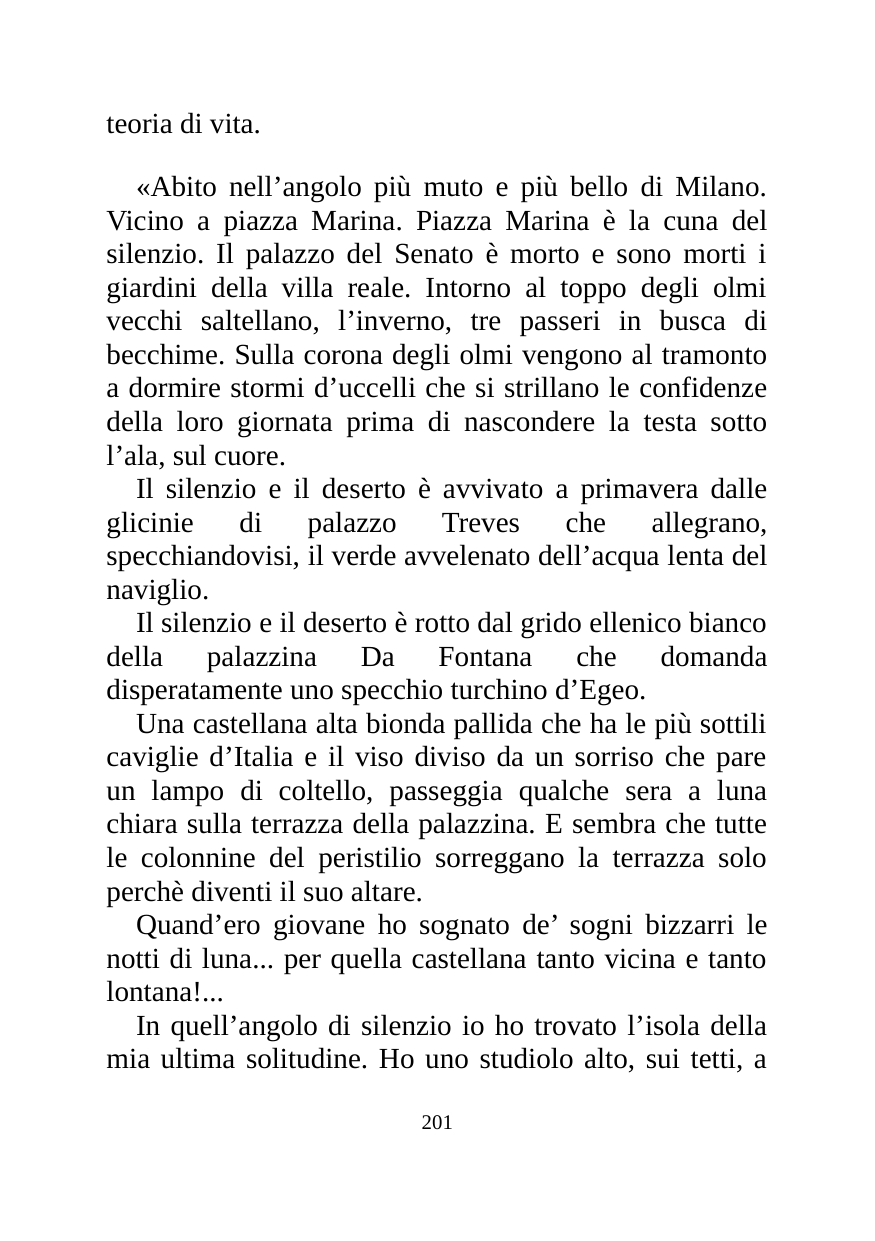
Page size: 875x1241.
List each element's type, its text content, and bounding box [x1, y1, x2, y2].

text Quand’ero giovane ho sognato de’ sogni bizzarri le notti di luna... per quella castellana tanto vicina e tanto lontana!... [106, 907, 768, 1008]
text Una castellana alta bionda pallida che ha le più sottili caviglie d’Italia e il viso diviso da un sorriso che pare un lampo di coltello, passeggia qualche sera a luna chiara sulla terrazza della palazzina. E sembra che tutte le colonnine del peristilio sorreggano la terrazza solo perchè diventi il suo altare. [106, 706, 768, 907]
text «Abito nell’angolo più muto e più bello di Milano. Vicino a piazza Marina. Piazza Marina è la cuna del silenzio. Il palazzo del Senato è morto e sono morti i giardini della villa reale. Intorno al toppo degli olmi vecchi saltellano, l’inverno, tre passeri in busca di becchime. Sulla corona degli olmi vengono al tramonto a dormire stormi d’uccelli che si strillano le confidenze della loro giornata prima di nascondere la testa sotto l’ala, sul cuore. [106, 169, 768, 471]
text Il silenzio e il deserto è rotto dal grido ellenico bianco della palazzina Da Fontana che domanda disperatamente uno specchio turchino d’Egeo. [106, 605, 768, 706]
text In quell’angolo di silenzio io ho trovato l’isola della mia ultima solitudine. Ho uno studiolo alto, sui tetti, a [106, 1008, 768, 1075]
text teoria di vita. [106, 106, 768, 140]
text Il silenzio e il deserto è avvivato a primavera dalle glicinie di palazzo Treves che allegrano, specchiandovisi, il verde avvelenato dell’acqua lenta del naviglio. [106, 471, 768, 605]
